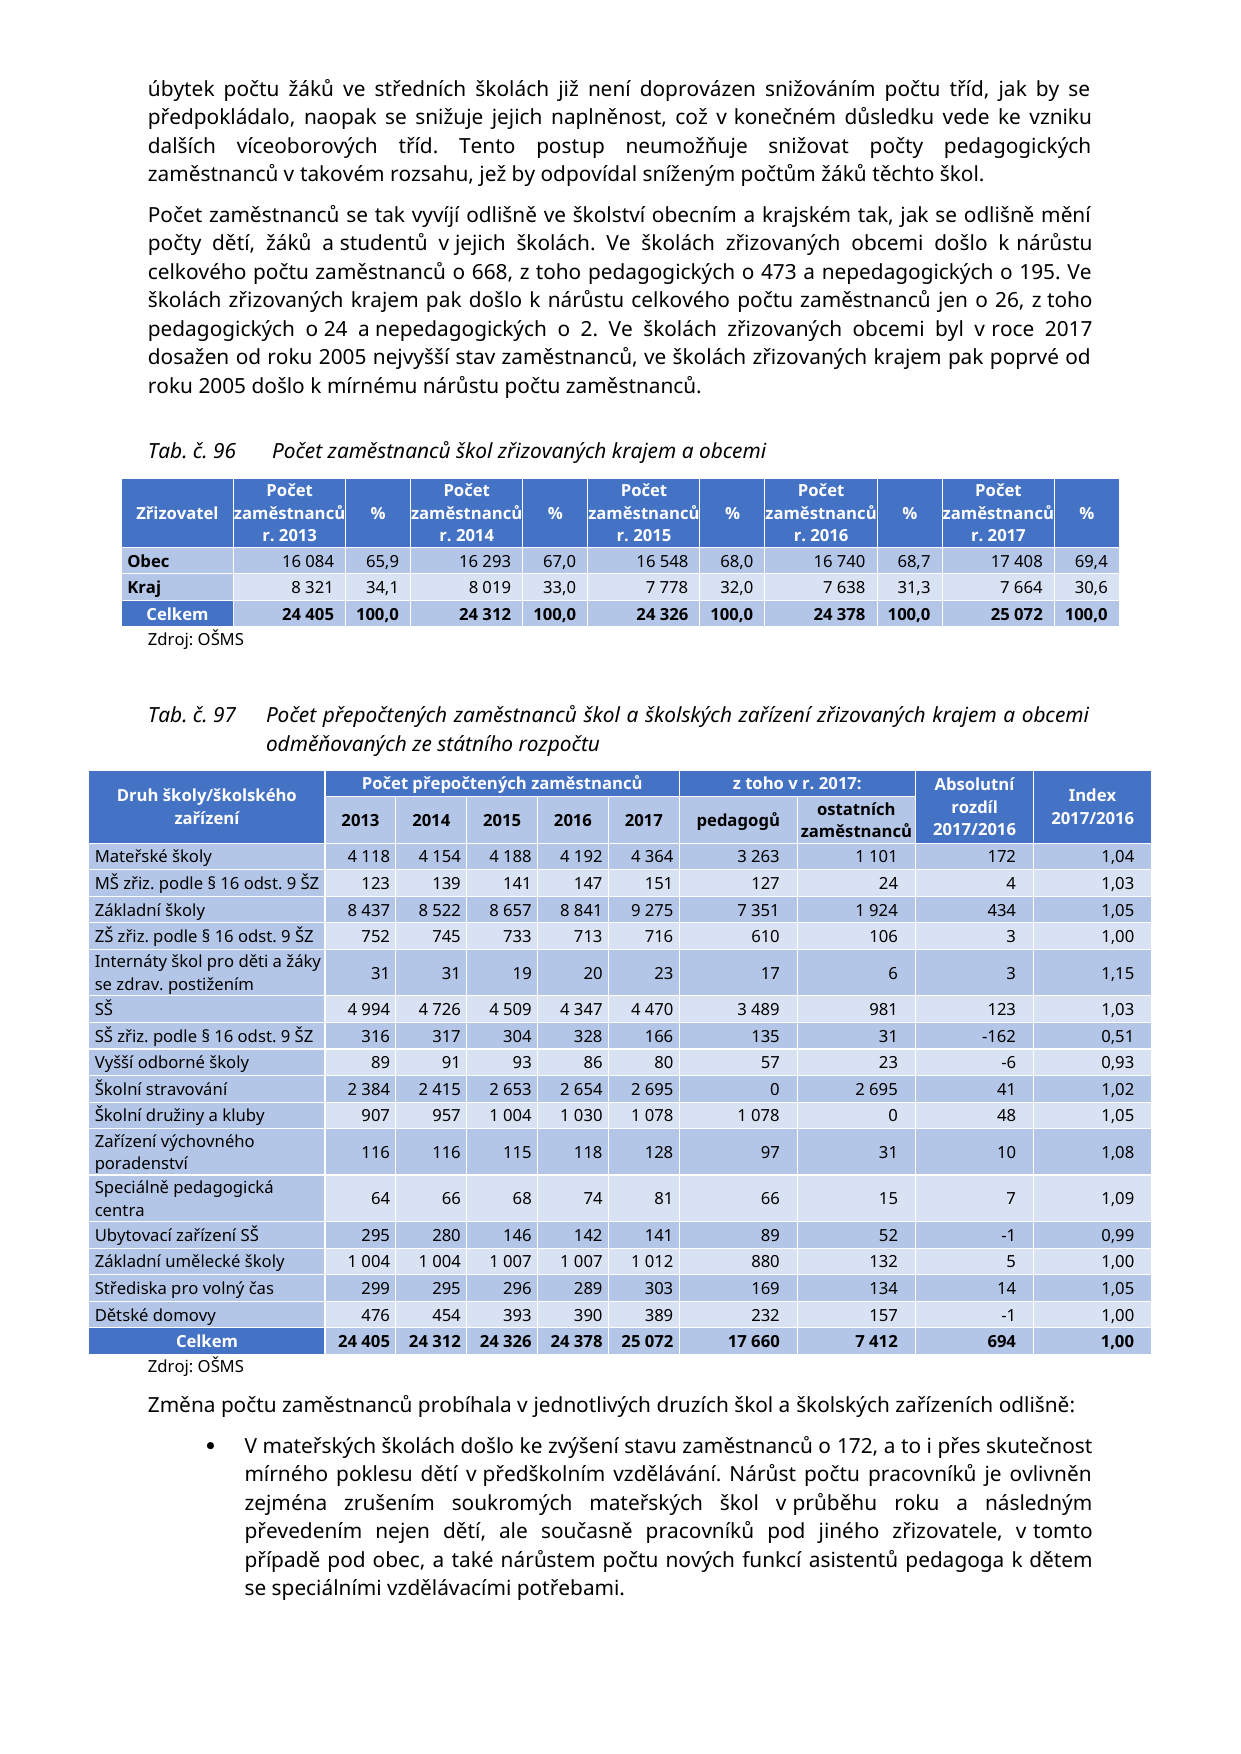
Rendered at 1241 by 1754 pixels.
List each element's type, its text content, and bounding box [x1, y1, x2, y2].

table_header Druh školy/školského zařízení [89, 771, 324, 843]
table_cell 89 [326, 1050, 395, 1075]
table_cell 1 030 [538, 1103, 608, 1128]
table_cell 295 [396, 1275, 466, 1301]
table_cell 880 [680, 1249, 797, 1274]
table_cell 232 [680, 1302, 797, 1327]
table_cell 1,08 [1034, 1129, 1151, 1174]
table_cell 4 509 [467, 996, 537, 1022]
table_cell 4 154 [396, 844, 466, 869]
table_cell 106 [798, 923, 915, 949]
text Počet zaměstnanců se tak vyvíjí odlišně ve školství obecním a krajském tak, jak se odlišně mění počty dětí, žáků a studentů v jejich školách. Ve školách zřizovaných obcemi došlo k nárůstu celkového počtu zaměstnanců o 668, z toho pedagogických o 473 a nepedagogických o 195. Ve školách zřizovaných krajem pak došlo k nárůstu celkového počtu zaměstnanců jen o 26, z toho pedagogických o 24 a nepedagogických o 2. Ve školách zřizovaných obcemi byl v roce 2017 dosažen od roku 2005 nejvyšší stav zaměstnanců, ve školách zřizovaných krajem pak poprvé od roku 2005 došlo k mírnému nárůstu počtu zaměstnanců. [148, 200, 1092, 399]
list Počet zaměstnanců škol zřizovaných krajem a obcemi [148, 437, 1092, 465]
table_cell Školní stravování [89, 1076, 324, 1102]
table_cell 0,51 [1034, 1023, 1151, 1048]
table_cell Celkem [89, 1328, 324, 1354]
table_cell 100,0 [1055, 601, 1119, 626]
table_cell Speciálně pedagogická centra [89, 1176, 324, 1221]
table_cell 52 [798, 1222, 915, 1248]
table_cell 17 660 [680, 1328, 797, 1354]
table_cell 296 [467, 1275, 537, 1301]
table_cell 97 [680, 1129, 797, 1174]
table_cell 0,93 [1034, 1050, 1151, 1075]
table_cell -162 [916, 1023, 1033, 1048]
table_cell 1,00 [1034, 1328, 1151, 1354]
table_cell 116 [326, 1129, 395, 1174]
table_cell 16 084 [234, 548, 345, 573]
table_cell Základní školy [89, 897, 324, 922]
table_cell 8 657 [467, 897, 537, 922]
table_cell 23 [609, 950, 679, 995]
table_cell 89 [680, 1222, 797, 1248]
table_cell 141 [467, 870, 537, 896]
table_cell 34,1 [346, 574, 410, 600]
table_cell pedagogů [680, 797, 797, 843]
table_cell 10 [916, 1129, 1033, 1174]
table_cell 128 [609, 1129, 679, 1174]
table_cell 1 078 [680, 1103, 797, 1128]
table_cell -6 [916, 1050, 1033, 1075]
table_cell 68,0 [700, 548, 764, 573]
table_cell 31 [326, 950, 395, 995]
table_cell 4 364 [609, 844, 679, 869]
table_cell 141 [609, 1222, 679, 1248]
table_cell -1 [916, 1302, 1033, 1327]
table_cell 328 [538, 1023, 608, 1048]
table_cell 24 312 [396, 1328, 466, 1354]
table_header Počet zaměstnanců r. 2014 [411, 479, 522, 547]
table_cell 7 412 [798, 1328, 915, 1354]
table_cell 303 [609, 1275, 679, 1301]
table_cell 15 [798, 1176, 915, 1221]
table_header % [1055, 479, 1119, 547]
table_cell 3 [916, 923, 1033, 949]
table_cell 139 [396, 870, 466, 896]
table_cell 7 [916, 1176, 1033, 1221]
table_cell 390 [538, 1302, 608, 1327]
table_cell 4 188 [467, 844, 537, 869]
table_cell 4 192 [538, 844, 608, 869]
table_cell 299 [326, 1275, 395, 1301]
table_cell 1 007 [538, 1249, 608, 1274]
table_cell 4 726 [396, 996, 466, 1022]
table_cell ZŠ zřiz. podle § 16 odst. 9 ŠZ [89, 923, 324, 949]
table_cell 8 019 [411, 574, 522, 600]
table_cell 2015 [467, 797, 537, 843]
table_cell 166 [609, 1023, 679, 1048]
table_cell 3 [916, 950, 1033, 995]
table_cell 100,0 [700, 601, 764, 626]
table_cell 295 [326, 1222, 395, 1248]
table_cell -1 [916, 1222, 1033, 1248]
table_cell 74 [538, 1176, 608, 1221]
table_header Počet zaměstnanců r. 2015 [588, 479, 699, 547]
table_cell 716 [609, 923, 679, 949]
table_cell 1,00 [1034, 923, 1151, 949]
table_header Počet zaměstnanců r. 2017 [943, 479, 1054, 547]
table_header % [700, 479, 764, 547]
table_cell 1 007 [467, 1249, 537, 1274]
table_cell 123 [326, 870, 395, 896]
table_cell 317 [396, 1023, 466, 1048]
table_cell 81 [609, 1176, 679, 1221]
table_cell 2 695 [798, 1076, 915, 1102]
table_cell Základní umělecké školy [89, 1249, 324, 1274]
table_cell Mateřské školy [89, 844, 324, 869]
table_cell 172 [916, 844, 1033, 869]
table_cell 57 [680, 1050, 797, 1075]
table_cell 733 [467, 923, 537, 949]
table_cell 135 [680, 1023, 797, 1048]
table_cell Obec [122, 548, 233, 573]
table_cell 7 778 [588, 574, 699, 600]
table_cell 67,0 [523, 548, 587, 573]
table_cell 1 012 [609, 1249, 679, 1274]
table_cell 2 384 [326, 1076, 395, 1102]
table_cell Kraj [122, 574, 233, 600]
table_header Zřizovatel [122, 479, 233, 547]
table_cell 1 924 [798, 897, 915, 922]
table_cell 24 405 [326, 1328, 395, 1354]
table_cell 118 [538, 1129, 608, 1174]
table_cell 2016 [538, 797, 608, 843]
table_header Počet přepočtených zaměstnanců [326, 771, 679, 796]
table_cell 434 [916, 897, 1033, 922]
table_cell 33,0 [523, 574, 587, 600]
table_cell 2 695 [609, 1076, 679, 1102]
table_cell 694 [916, 1328, 1033, 1354]
table_cell 147 [538, 870, 608, 896]
table_cell 4 347 [538, 996, 608, 1022]
table_cell 1 004 [467, 1103, 537, 1128]
table_cell MŠ zřiz. podle § 16 odst. 9 ŠZ [89, 870, 324, 896]
table_cell 476 [326, 1302, 395, 1327]
table_cell 1,04 [1034, 844, 1151, 869]
text Zdroj: OŠMS [148, 1355, 1092, 1378]
table_cell 23 [798, 1050, 915, 1075]
table_header Počet zaměstnanců r. 2016 [765, 479, 877, 547]
table_cell 14 [916, 1275, 1033, 1301]
table_header Absolutní rozdíl 2017/2016 [916, 771, 1033, 843]
table_cell 17 408 [943, 548, 1054, 573]
table_cell 30,6 [1055, 574, 1119, 600]
table_cell 3 263 [680, 844, 797, 869]
table_cell 280 [396, 1222, 466, 1248]
table_cell 151 [609, 870, 679, 896]
table_cell 389 [609, 1302, 679, 1327]
table_cell 123 [916, 996, 1033, 1022]
table_cell 41 [916, 1076, 1033, 1102]
table_header % [346, 479, 410, 547]
table_cell 31 [798, 1129, 915, 1174]
table_cell 1,05 [1034, 1103, 1151, 1128]
table_cell 24 [798, 870, 915, 896]
table_cell 31 [396, 950, 466, 995]
table_cell 25 072 [609, 1328, 679, 1354]
table_cell 2013 [326, 797, 395, 843]
table_cell 24 312 [411, 601, 522, 626]
table_cell 316 [326, 1023, 395, 1048]
table_cell 32,0 [700, 574, 764, 600]
table_cell 1,03 [1034, 870, 1151, 896]
table_cell 4 118 [326, 844, 395, 869]
table_cell 2014 [396, 797, 466, 843]
table_cell 2017 [609, 797, 679, 843]
table_cell 713 [538, 923, 608, 949]
table_cell 1,15 [1034, 950, 1151, 995]
table_cell 907 [326, 1103, 395, 1128]
table_cell 17 [680, 950, 797, 995]
table_cell 2 654 [538, 1076, 608, 1102]
table_cell 8 437 [326, 897, 395, 922]
table_cell 454 [396, 1302, 466, 1327]
table_cell 115 [467, 1129, 537, 1174]
list Počet přepočtených zaměstnanců škol a školských zařízení zřizovaných krajem a obcemi odměňovaných ze státního rozpočtu [148, 700, 1092, 757]
table_cell 4 470 [609, 996, 679, 1022]
table_cell 8 321 [234, 574, 345, 600]
table_cell 0,99 [1034, 1222, 1151, 1248]
table_cell 80 [609, 1050, 679, 1075]
table_cell 289 [538, 1275, 608, 1301]
table_cell 610 [680, 923, 797, 949]
table_cell 134 [798, 1275, 915, 1301]
table_cell 1,03 [1034, 996, 1151, 1022]
table_cell Střediska pro volný čas [89, 1275, 324, 1301]
table_cell 1 101 [798, 844, 915, 869]
table_cell 86 [538, 1050, 608, 1075]
table_cell 1,09 [1034, 1176, 1151, 1221]
table_cell 1 078 [609, 1103, 679, 1128]
table_cell 16 548 [588, 548, 699, 573]
table_cell Zařízení výchovného poradenství [89, 1129, 324, 1174]
table_header Index 2017/2016 [1034, 771, 1151, 843]
table_cell 31,3 [878, 574, 942, 600]
table_cell 31 [798, 1023, 915, 1048]
table_cell 146 [467, 1222, 537, 1248]
table_cell 64 [326, 1176, 395, 1221]
table_cell 24 378 [538, 1328, 608, 1354]
table_header z toho v r. 2017: [680, 771, 915, 796]
table_cell 1,05 [1034, 897, 1151, 922]
table_cell 7 638 [765, 574, 877, 600]
table_header Počet zaměstnanců r. 2013 [234, 479, 345, 547]
table_cell ostatních zaměstnanců [798, 797, 915, 843]
table_cell 7 664 [943, 574, 1054, 600]
text Změna počtu zaměstnanců probíhala v jednotlivých druzích škol a školských zařízeních odlišně: [148, 1390, 1092, 1418]
table_cell 91 [396, 1050, 466, 1075]
table_cell 8 522 [396, 897, 466, 922]
table_cell 69,4 [1055, 548, 1119, 573]
table_cell SŠ [89, 996, 324, 1022]
table_cell Školní družiny a kluby [89, 1103, 324, 1128]
table_cell 157 [798, 1302, 915, 1327]
table_cell 169 [680, 1275, 797, 1301]
table_cell 4 994 [326, 996, 395, 1022]
table_cell Celkem [122, 601, 233, 626]
table_cell 100,0 [346, 601, 410, 626]
table_cell 1,00 [1034, 1249, 1151, 1274]
table_cell 66 [680, 1176, 797, 1221]
table_cell SŠ zřiz. podle § 16 odst. 9 ŠZ [89, 1023, 324, 1048]
table_cell 393 [467, 1302, 537, 1327]
table_cell 20 [538, 950, 608, 995]
table_cell 3 489 [680, 996, 797, 1022]
table_cell 127 [680, 870, 797, 896]
table_cell 24 326 [588, 601, 699, 626]
table_cell 1 004 [326, 1249, 395, 1274]
table_cell 19 [467, 950, 537, 995]
table_cell 24 378 [765, 601, 877, 626]
table_cell 24 405 [234, 601, 345, 626]
table_cell 2 653 [467, 1076, 537, 1102]
table_cell 16 740 [765, 548, 877, 573]
table_cell 304 [467, 1023, 537, 1048]
table_cell 1,02 [1034, 1076, 1151, 1102]
table_cell 957 [396, 1103, 466, 1128]
table_cell Dětské domovy [89, 1302, 324, 1327]
table_cell 981 [798, 996, 915, 1022]
table_cell 65,9 [346, 548, 410, 573]
text úbytek počtu žáků ve středních školách již není doprovázen snižováním počtu tříd, jak by se předpokládalo, naopak se snižuje jejich naplněnost, což v konečném důsledku vede ke vzniku dalších víceoborových tříd. Tento postup neumožňuje snižovat počty pedagogických zaměstnanců v takovém rozsahu, jež by odpovídal sníženým počtům žáků těchto škol. [148, 74, 1092, 188]
table_cell Internáty škol pro děti a žáky se zdrav. postižením [89, 950, 324, 995]
table_cell 7 351 [680, 897, 797, 922]
table_cell 752 [326, 923, 395, 949]
table_cell 0 [680, 1076, 797, 1102]
table_cell 93 [467, 1050, 537, 1075]
text Zdroj: OŠMS [148, 628, 1092, 650]
table_cell 4 [916, 870, 1033, 896]
table_cell 1,00 [1034, 1302, 1151, 1327]
table_cell 100,0 [523, 601, 587, 626]
table_header % [878, 479, 942, 547]
table_cell 25 072 [943, 601, 1054, 626]
table_cell 66 [396, 1176, 466, 1221]
table_cell 745 [396, 923, 466, 949]
table_cell 48 [916, 1103, 1033, 1128]
list V mateřských školách došlo ke zvýšení stavu zaměstnanců o 172, a to i přes skutečnost mírného poklesu dětí v předškolním vzdělávání. Nárůst počtu pracovníků je ovlivněn zejména zrušením soukromých mateřských škol v průběhu roku a následným převedením nejen dětí, ale současně pracovníků pod jiného zřizovatele, v tomto případě pod obec, a také nárůstem počtu nových funkcí asistentů pedagoga k dětem se speciálními vzdělávacími potřebami. [207, 1431, 1092, 1602]
table_header % [523, 479, 587, 547]
table_cell Ubytovací zařízení SŠ [89, 1222, 324, 1248]
table_cell 100,0 [878, 601, 942, 626]
table_cell 68,7 [878, 548, 942, 573]
table_cell 0 [798, 1103, 915, 1128]
table_cell 142 [538, 1222, 608, 1248]
table_cell 132 [798, 1249, 915, 1274]
table_cell 16 293 [411, 548, 522, 573]
table_cell 5 [916, 1249, 1033, 1274]
table_cell 6 [798, 950, 915, 995]
table_cell 116 [396, 1129, 466, 1174]
table_cell 2 415 [396, 1076, 466, 1102]
table_cell 24 326 [467, 1328, 537, 1354]
table_cell 1,05 [1034, 1275, 1151, 1301]
table_cell 1 004 [396, 1249, 466, 1274]
table_cell 8 841 [538, 897, 608, 922]
table_cell 9 275 [609, 897, 679, 922]
table_cell Vyšší odborné školy [89, 1050, 324, 1075]
table_cell 68 [467, 1176, 537, 1221]
